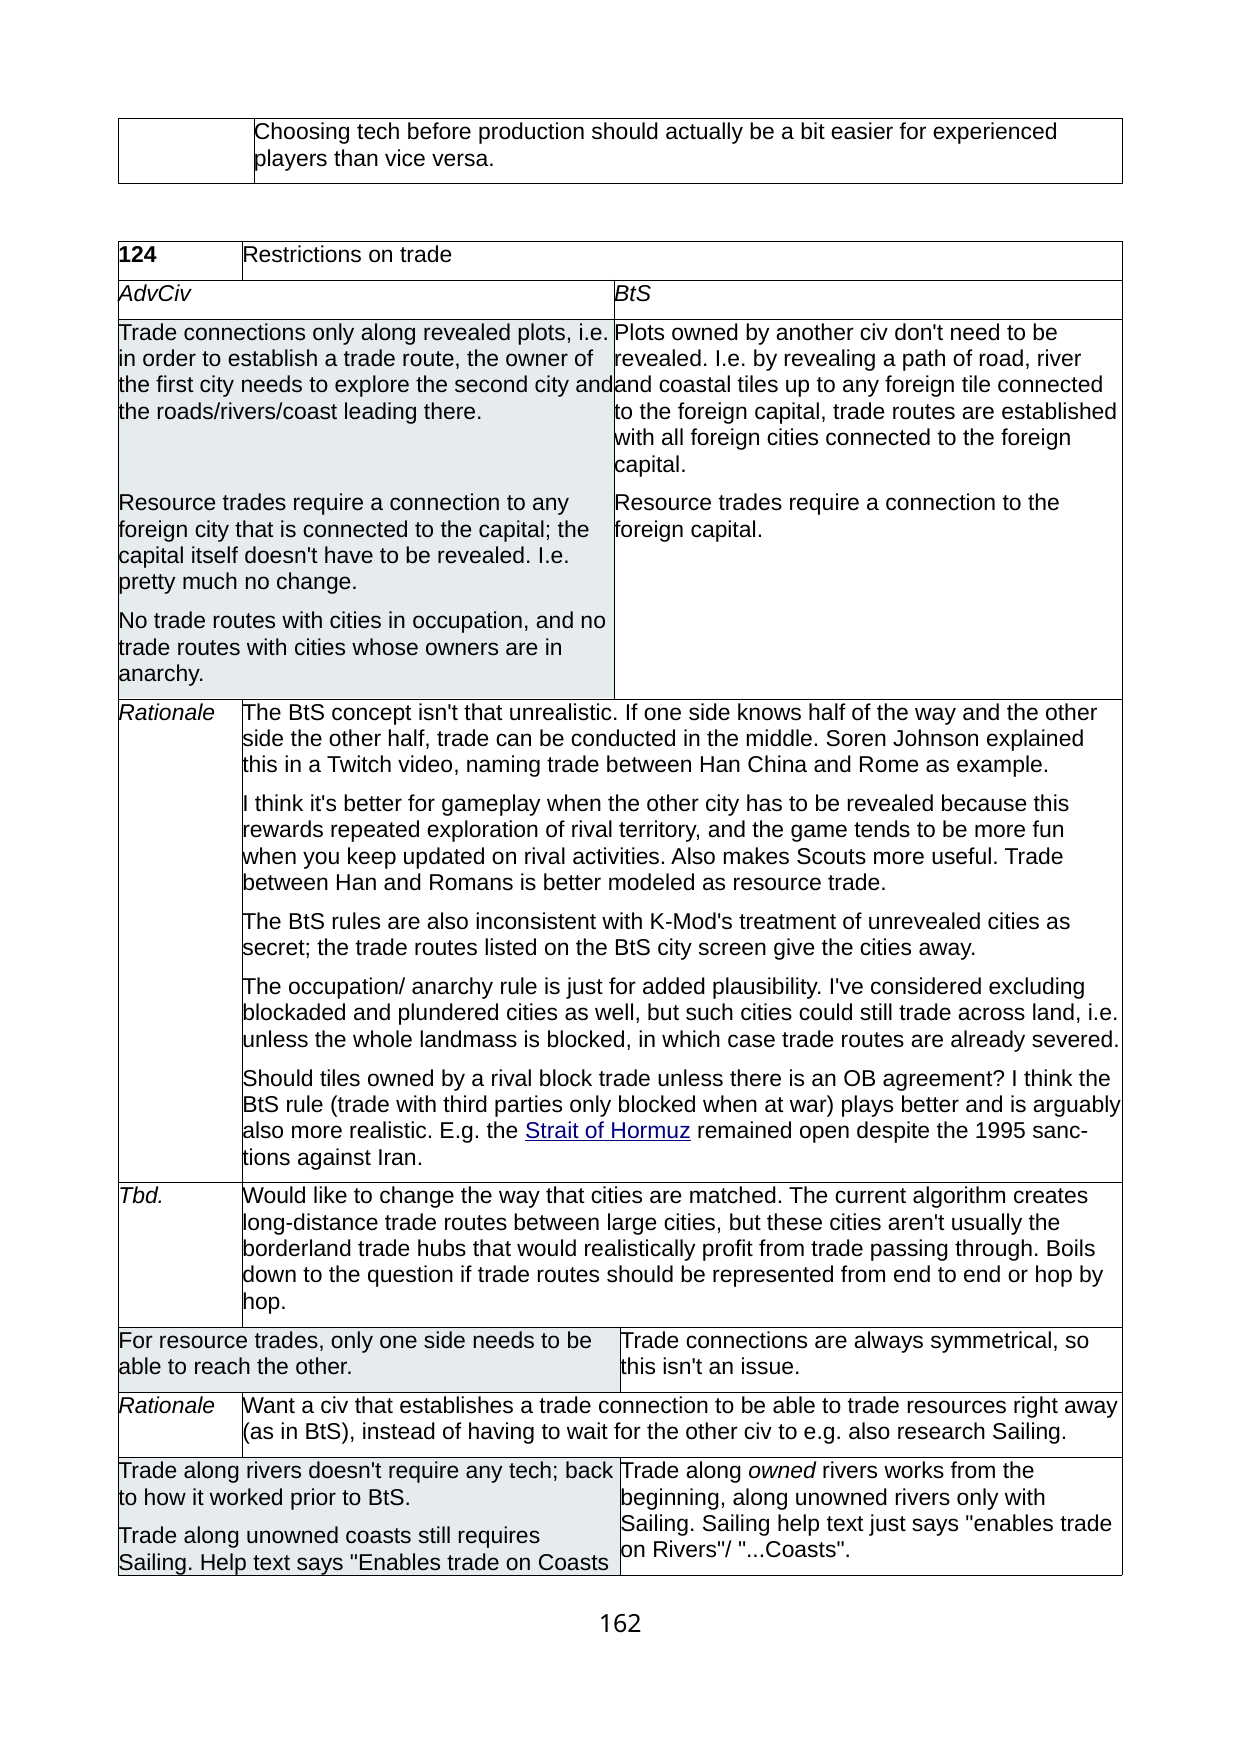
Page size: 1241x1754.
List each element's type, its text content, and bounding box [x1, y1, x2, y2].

table_cell Plots owned by another civ don't need to be revealed. I.e. by revealing a path of road, river and coastal tiles up to any foreign tile connected to the foreign capital, trade routes are established with all foreign cities connected to the foreign capital. Resource trades require a connection to the foreign capital. [615, 320, 1122, 698]
table_cell BtS [615, 281, 1122, 319]
table_cell Trade along owned rivers works from the beginning, along unowned rivers only with Sailing. Sailing help text just says "enables trade on Rivers"/ "...Coasts". [621, 1458, 1122, 1575]
table_cell Want a civ that establishes a trade connection to be able to trade resources right away (as in BtS), instead of having to wait for the other civ to e.g. also research Sailing. [243, 1393, 1122, 1457]
table_cell Tbd. [119, 1183, 242, 1327]
table_cell Trade connections are always symmetrical, so this isn't an issue. [621, 1328, 1122, 1392]
table_header Restrictions on trade [243, 242, 1122, 280]
table_cell Rationale [119, 1393, 242, 1457]
table_header 124 [119, 242, 242, 280]
table_cell Trade along rivers doesn't require any tech; back to how it worked prior to BtS. Trade along unowned coasts still requires Sailing. Help text says "Enables trade on Coasts [119, 1458, 620, 1575]
table_cell For resource trades, only one side needs to be able to reach the other. [119, 1328, 620, 1392]
table_cell Would like to change the way that cities are matched. The current algorithm creates long-distance trade routes between large cities, but these cities aren't usually the borderland trade hubs that would realistically profit from trade passing through. Boils down to the question if trade routes should be represented from end to end or hop by hop. [243, 1183, 1122, 1327]
table_cell AdvCiv [119, 281, 614, 319]
table_cell [119, 119, 254, 183]
table_cell Choosing tech before production should actually be a bit easier for experienced players than vice versa. [255, 119, 1122, 183]
table_cell The BtS concept isn't that unrealistic. If one side knows half of the way and the other side the other half, trade can be conducted in the middle. Soren Johnson explained this in a Twitch video, naming trade between Han China and Rome as example. I think it's better for gameplay when the other city has to be revealed because this rewards repeated exploration of rival territory, and the game tends to be more fun when you keep updated on rival activities. Also makes Scouts more useful. Trade between Han and Romans is better modeled as resource trade. The BtS rules are also inconsistent with K-Mod's treatment of unrevealed cities as secret; the trade routes listed on the BtS city screen give the cities away. The occupation/ anarchy rule is just for added plausibility. I've considered excluding blockaded and plundered cities as well, but such cities could still trade across land, i.e. unless the whole landmass is blocked, in which case trade routes are already severed. Should tiles owned by a rival block trade unless there is an OB agreement? I think the BtS rule (trade with third parties only blocked when at war) plays better and is arguably also more realistic. E.g. the Strait of Hormuz remained open despite the 1995 sanc­tions against Iran. [243, 700, 1122, 1182]
table_cell Trade connections only along revealed plots, i.e. in order to establish a trade route, the owner of the first city needs to explore the second city and the roads/rivers/coast leading there. Resource trades require a connection to any foreign city that is connected to the capital; the capital itself doesn't have to be revealed. I.e. pretty much no change. No trade routes with cities in occupation, and no trade routes with cities whose owners are in anarchy. [119, 320, 614, 698]
table_cell Rationale [119, 700, 242, 1182]
